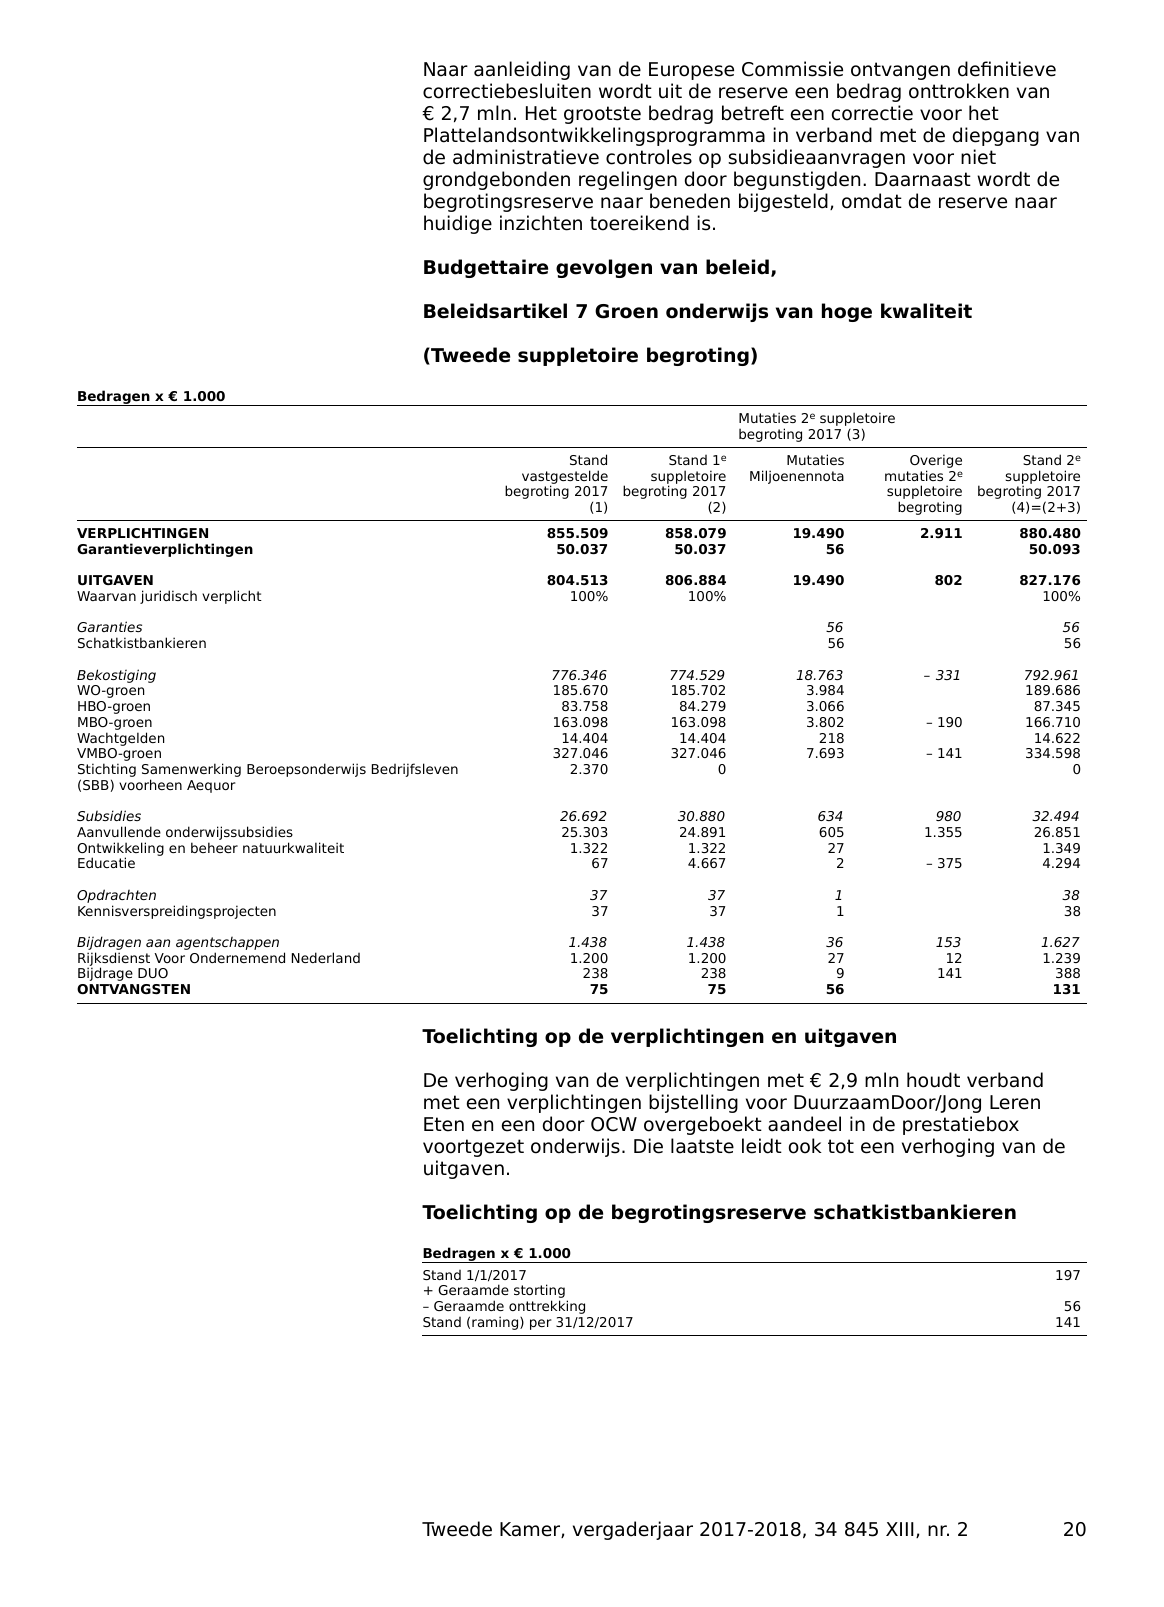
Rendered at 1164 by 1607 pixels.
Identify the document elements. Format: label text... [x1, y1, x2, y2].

table_cell 100% [969, 589, 1087, 604]
table_cell ONTVANGSTEN [77, 982, 496, 1002]
table_cell [969, 652, 1087, 667]
table_cell 141 [850, 966, 968, 982]
table_cell [969, 605, 1087, 620]
table_cell [614, 872, 732, 888]
table_cell [496, 620, 614, 636]
table_cell [969, 919, 1087, 935]
table_cell Stichting Samenwerking Beroepsonderwijs Bedrijfsleven (SBB) voorheen Aequor [77, 762, 496, 793]
table_cell 50.037 [496, 542, 614, 557]
table_cell [969, 406, 1087, 447]
table_cell [850, 888, 968, 903]
table_cell [732, 919, 850, 935]
table_cell 18.763 [732, 668, 850, 683]
table_cell Stand (raming) per 31/12/2017 [422, 1315, 968, 1335]
table_cell VERPLICHTINGEN [77, 521, 496, 542]
table_cell UITGAVEN [77, 573, 496, 589]
table_cell 1 [732, 904, 850, 919]
table_cell 1.627 [969, 935, 1087, 951]
table_cell 327.046 [496, 746, 614, 762]
table_cell [850, 558, 968, 573]
table_cell Bekostiging [77, 668, 496, 683]
table_cell 12 [850, 951, 968, 966]
text Naar aanleiding van de Europese Commissie ontvangen definitieve correctiebesluiten wordt uit de reserve een bedrag onttrokken van € 2,7 mln. Het grootste bedrag betreft een correctie voor het Plattelandsontwikkelingsprogramma in verband met de diepgang van de administratieve controles op subsidieaanvragen voor niet grondgebonden regelingen door begunstigden. Daarnaast wordt de begrotingsreserve naar beneden bijgesteld, omdat de reserve naar huidige inzichten toereikend is. [422, 59, 1087, 235]
table_cell 37 [614, 888, 732, 903]
table_cell [496, 636, 614, 652]
table_cell [969, 793, 1087, 809]
table_cell 802 [850, 573, 968, 589]
table_cell 1.200 [614, 951, 732, 966]
table_cell 75 [496, 982, 614, 1002]
table_cell 0 [614, 762, 732, 793]
table_cell 131 [969, 982, 1087, 1002]
table_cell 67 [496, 856, 614, 872]
table_cell 38 [969, 888, 1087, 903]
table_cell [850, 620, 968, 636]
table_cell 197 [969, 1263, 1087, 1283]
table_cell [850, 872, 968, 888]
table_cell 388 [969, 966, 1087, 982]
table_cell 2.370 [496, 762, 614, 793]
table_cell 56 [969, 636, 1087, 652]
table_cell Kennisverspreidingsprojecten [77, 904, 496, 919]
table_cell [732, 589, 850, 604]
table_cell 185.702 [614, 683, 732, 699]
table_cell HBO-groen [77, 699, 496, 715]
table_cell [496, 558, 614, 573]
table_cell 30.880 [614, 809, 732, 825]
table_cell 827.176 [969, 573, 1087, 589]
table_cell [77, 919, 496, 935]
table_cell 32.494 [969, 809, 1087, 825]
table_cell [850, 919, 968, 935]
table_cell Subsidies [77, 809, 496, 825]
table_cell 1.438 [614, 935, 732, 951]
table_cell [614, 558, 732, 573]
table_cell [732, 652, 850, 667]
table_cell [614, 620, 732, 636]
table_cell [77, 605, 496, 620]
table_cell 218 [732, 730, 850, 746]
table_cell 774.529 [614, 668, 732, 683]
table_cell Mutaties 2e suppletoire begroting 2017 (3) [732, 406, 968, 447]
table_cell [77, 872, 496, 888]
table_cell VMBO-groen [77, 746, 496, 762]
table_cell 163.098 [614, 715, 732, 730]
table_cell 14.404 [614, 730, 732, 746]
table_cell 14.622 [969, 730, 1087, 746]
table_cell Ontwikkeling en beheer natuurkwaliteit [77, 841, 496, 856]
table_cell [496, 919, 614, 935]
table_cell Waarvan juridisch verplicht [77, 589, 496, 604]
table_cell [614, 793, 732, 809]
table_cell [850, 636, 968, 652]
table_cell 19.490 [732, 573, 850, 589]
table_cell [850, 605, 968, 620]
table_cell – 141 [850, 746, 968, 762]
table_cell 858.079 [614, 521, 732, 542]
table_cell 4.667 [614, 856, 732, 872]
table_cell [850, 652, 968, 667]
table_cell 9 [732, 966, 850, 982]
subtitle (Tweede suppletoire begroting) [422, 345, 1087, 367]
table_cell + Geraamde storting [422, 1283, 968, 1299]
table_cell 36 [732, 935, 850, 951]
table_cell 38 [969, 904, 1087, 919]
table_header Bedragen x € 1.000 [77, 389, 1087, 405]
table_cell MBO-groen [77, 715, 496, 730]
table_cell – 375 [850, 856, 968, 872]
table_cell Stand 2e suppletoire begroting 2017 (4)=(2+3) [969, 448, 1087, 520]
table_cell 3.802 [732, 715, 850, 730]
subtitle Toelichting op de begrotingsreserve schatkistbankieren [422, 1202, 1087, 1224]
table_cell [969, 558, 1087, 573]
table_cell [969, 1283, 1087, 1299]
table_cell 1.239 [969, 951, 1087, 966]
table_cell Stand vastgestelde begroting 2017 (1) [496, 448, 614, 520]
table_cell 0 [969, 762, 1087, 793]
table_cell 3.066 [732, 699, 850, 715]
table_cell [77, 652, 496, 667]
table_cell 634 [732, 809, 850, 825]
table_cell Schatkistbankieren [77, 636, 496, 652]
table_cell 25.303 [496, 825, 614, 841]
table_cell [850, 762, 968, 793]
subtitle Toelichting op de verplichtingen en uitgaven [422, 1026, 1087, 1048]
table_cell [614, 406, 732, 447]
table_cell Stand 1/1/2017 [422, 1263, 968, 1283]
table_cell 792.961 [969, 668, 1087, 683]
table_cell 26.851 [969, 825, 1087, 841]
table_cell 1.200 [496, 951, 614, 966]
table_cell [77, 793, 496, 809]
table_cell 605 [732, 825, 850, 841]
table_cell 1.355 [850, 825, 968, 841]
table_cell 1 [732, 888, 850, 903]
table_cell [496, 872, 614, 888]
table_cell [77, 406, 496, 447]
table_cell [850, 841, 968, 856]
table_cell [732, 762, 850, 793]
table_cell 37 [496, 888, 614, 903]
table_cell [850, 542, 968, 557]
table_cell 880.480 [969, 521, 1087, 542]
table_cell 334.598 [969, 746, 1087, 762]
table_cell [850, 589, 968, 604]
table_cell 1.322 [614, 841, 732, 856]
table_cell 56 [732, 982, 850, 1002]
table_cell 7.693 [732, 746, 850, 762]
table_cell – 331 [850, 668, 968, 683]
table_cell Stand 1e suppletoire begroting 2017 (2) [614, 448, 732, 520]
table_cell 141 [969, 1315, 1087, 1335]
table_cell 238 [614, 966, 732, 982]
table_cell Rijksdienst Voor Ondernemend Nederland [77, 951, 496, 966]
table_cell 776.346 [496, 668, 614, 683]
table_cell [614, 919, 732, 935]
table_cell Opdrachten [77, 888, 496, 903]
table_cell [732, 605, 850, 620]
table_cell 50.037 [614, 542, 732, 557]
table_cell [732, 793, 850, 809]
table_cell 27 [732, 951, 850, 966]
table_cell [77, 448, 496, 520]
table_cell Bijdrage DUO [77, 966, 496, 982]
table_cell [496, 406, 614, 447]
table_cell Overige mutaties 2e suppletoire begroting [850, 448, 968, 520]
table_cell 56 [732, 542, 850, 557]
table_cell [732, 872, 850, 888]
table_cell [614, 652, 732, 667]
text De verhoging van de verplichtingen met € 2,9 mln houdt verband met een verplichtingen bijstelling voor DuurzaamDoor/Jong Leren Eten en een door OCW overgeboekt aandeel in de prestatiebox voortgezet onderwijs. Die laatste leidt ook tot een verhoging van de uitgaven. [422, 1070, 1087, 1180]
table_cell 37 [496, 904, 614, 919]
table_cell [496, 793, 614, 809]
table_cell 980 [850, 809, 968, 825]
table_cell 27 [732, 841, 850, 856]
table_cell 2.911 [850, 521, 968, 542]
table_cell [850, 699, 968, 715]
table_cell Aanvullende onderwijssubsidies [77, 825, 496, 841]
table_cell 75 [614, 982, 732, 1002]
table_cell 855.509 [496, 521, 614, 542]
table_cell 163.098 [496, 715, 614, 730]
table_cell Garantieverplichtingen [77, 542, 496, 557]
table_cell [850, 904, 968, 919]
table_cell 83.758 [496, 699, 614, 715]
table_cell 56 [969, 1299, 1087, 1314]
table_cell Garanties [77, 620, 496, 636]
table_cell 327.046 [614, 746, 732, 762]
table_cell 166.710 [969, 715, 1087, 730]
table_cell Educatie [77, 856, 496, 872]
table_cell 238 [496, 966, 614, 982]
table_cell [850, 683, 968, 699]
table_cell 26.692 [496, 809, 614, 825]
table_cell 50.093 [969, 542, 1087, 557]
table_cell 1.438 [496, 935, 614, 951]
table_cell 189.686 [969, 683, 1087, 699]
table_cell [850, 730, 968, 746]
table_cell 804.513 [496, 573, 614, 589]
table_cell 4.294 [969, 856, 1087, 872]
table_cell Bijdragen aan agentschappen [77, 935, 496, 951]
table_cell 806.884 [614, 573, 732, 589]
table_cell 56 [969, 620, 1087, 636]
table_cell [850, 982, 968, 1002]
table_cell 185.670 [496, 683, 614, 699]
table_cell 24.891 [614, 825, 732, 841]
table_cell 1.322 [496, 841, 614, 856]
table_cell 56 [732, 636, 850, 652]
table_cell 84.279 [614, 699, 732, 715]
table_header Bedragen x € 1.000 [422, 1246, 1087, 1262]
table_cell [969, 872, 1087, 888]
subtitle Beleidsartikel 7 Groen onderwijs van hoge kwaliteit [422, 301, 1087, 323]
table_cell – Geraamde onttrekking [422, 1299, 968, 1314]
table_cell [77, 558, 496, 573]
table_cell [614, 636, 732, 652]
table_cell 19.490 [732, 521, 850, 542]
table_cell 37 [614, 904, 732, 919]
table_cell 1.349 [969, 841, 1087, 856]
table_cell [850, 793, 968, 809]
subtitle Budgettaire gevolgen van beleid, [422, 257, 1087, 279]
table_cell 3.984 [732, 683, 850, 699]
table_cell 87.345 [969, 699, 1087, 715]
table_cell 100% [496, 589, 614, 604]
table_cell 14.404 [496, 730, 614, 746]
table_cell [732, 558, 850, 573]
table_cell 100% [614, 589, 732, 604]
table_cell [496, 652, 614, 667]
table_cell WO-groen [77, 683, 496, 699]
table_cell Mutaties Miljoenennota [732, 448, 850, 520]
table_cell [496, 605, 614, 620]
table_cell Wachtgelden [77, 730, 496, 746]
table_cell 153 [850, 935, 968, 951]
table_cell – 190 [850, 715, 968, 730]
table_cell 2 [732, 856, 850, 872]
table_cell [614, 605, 732, 620]
table_cell 56 [732, 620, 850, 636]
